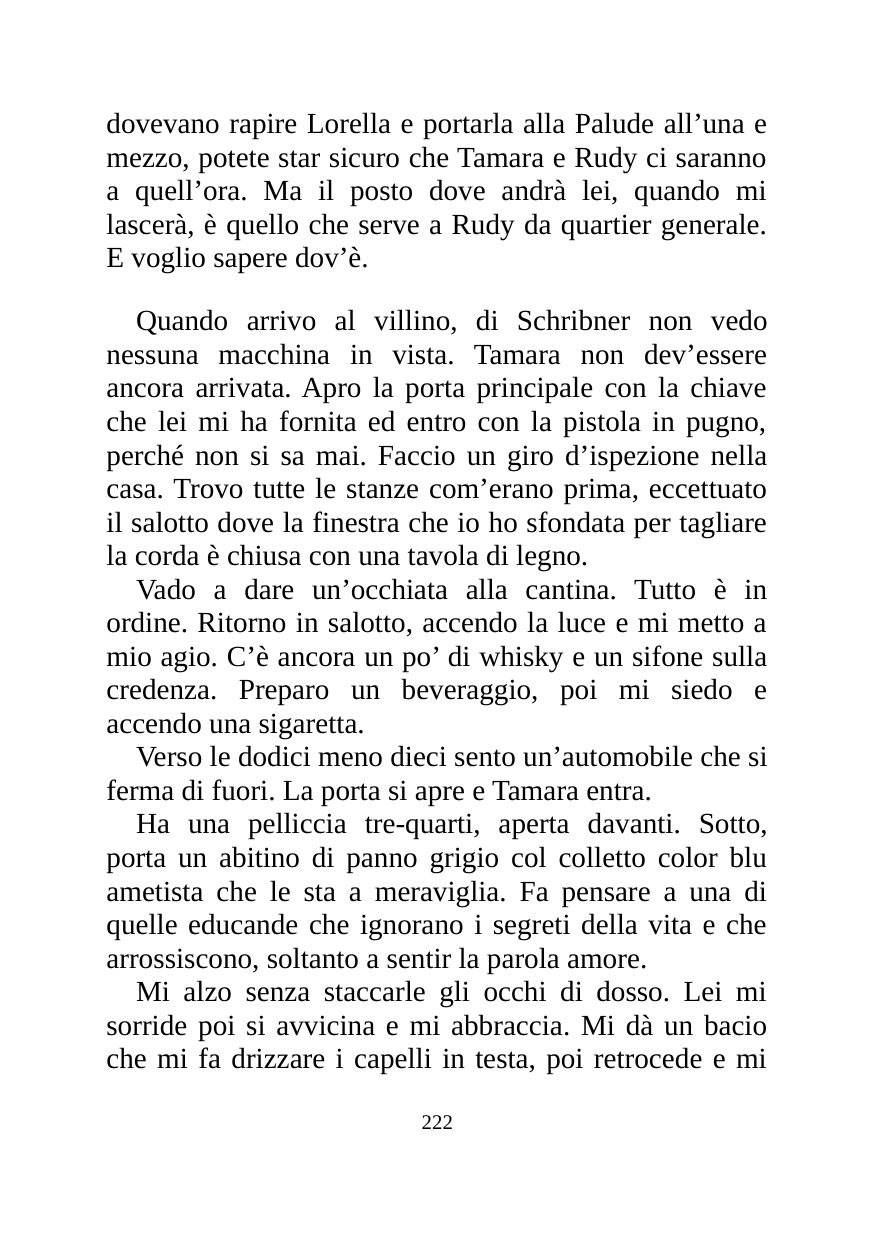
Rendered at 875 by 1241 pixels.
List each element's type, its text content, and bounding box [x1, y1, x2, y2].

text Ha una pelliccia tre-quarti, aperta davanti. Sotto, porta un abitino di panno grigio col colletto color blu ametista che le sta a meraviglia. Fa pensare a una di quelle educande che ignorano i segreti della vita e che arrossiscono, soltanto a sentir la parola amore. [106, 807, 768, 974]
text Verso le dodici meno dieci sento un’automobile che si ferma di fuori. La porta si apre e Tamara entra. [106, 739, 768, 807]
text Vado a dare un’occhiata alla cantina. Tutto è in ordine. Ritorno in salotto, accendo la luce e mi metto a mio agio. C’è ancora un po’ di whisky e un sifone sulla credenza. Preparo un beveraggio, poi mi siedo e accendo una sigaretta. [106, 572, 768, 739]
text Quando arrivo al villino, di Schribner non vedo nessuna macchina in vista. Tamara non dev’essere ancora arrivata. Apro la porta principale con la chiave che lei mi ha fornita ed entro con la pistola in pugno, perché non si sa mai. Faccio un giro d’ispezione nella casa. Trovo tutte le stanze com’erano prima, eccettuato il salotto dove la finestra che io ho sfondata per tagliare la corda è chiusa con una tavola di legno. [106, 303, 768, 572]
text Mi alzo senza staccarle gli occhi di dosso. Lei mi sorride poi si avvicina e mi abbraccia. Mi dà un bacio che mi fa drizzare i capelli in testa, poi retrocede e mi [106, 974, 768, 1075]
text dovevano rapire Lorella e portarla alla Palude all’una e mezzo, potete star sicuro che Tamara e Rudy ci saranno a quell’ora. Ma il posto dove andrà lei, quando mi lascerà, è quello che serve a Rudy da quartier generale. E voglio sapere dov’è. [106, 106, 768, 274]
